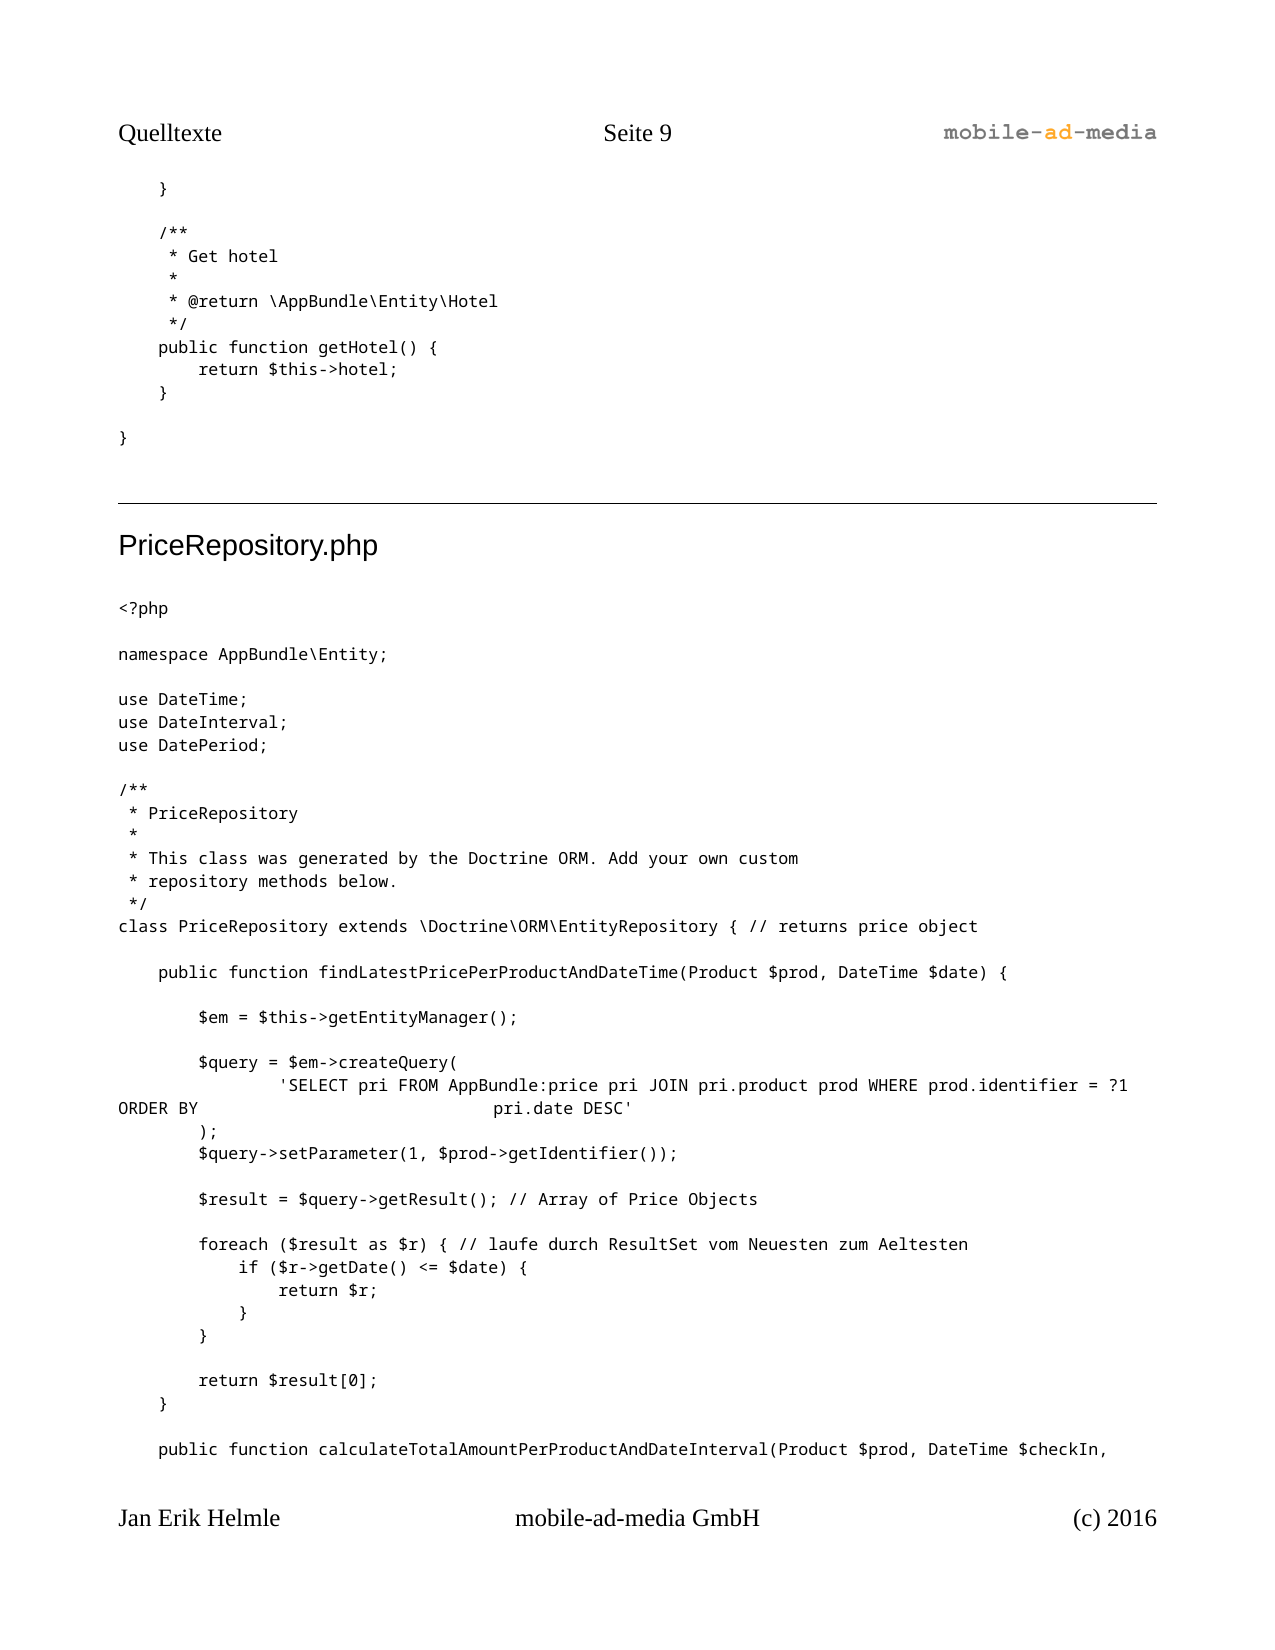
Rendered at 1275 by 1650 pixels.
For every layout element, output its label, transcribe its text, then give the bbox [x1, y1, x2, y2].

text * This class was generated by the Doctrine ORM. Add your own custom [118, 847, 1157, 869]
text return $this->hotel; [118, 358, 1157, 381]
subtitle PriceRepository.php [118, 528, 1157, 562]
text public function getHotel() { [118, 335, 1157, 358]
text foreach ($result as $r) { // laufe durch ResultSet vom Neuesten zum Aeltesten [118, 1233, 1157, 1255]
text */ [118, 313, 1157, 335]
text } [118, 1301, 1157, 1323]
text <?php [118, 597, 1157, 619]
text $result = $query->getResult(); // Array of Price Objects [118, 1187, 1157, 1210]
text */ [118, 892, 1157, 915]
text } [118, 426, 1157, 449]
text use DateTime; [118, 688, 1157, 710]
text $query = $em->createQuery( [118, 1051, 1157, 1074]
text if ($r->getDate() <= $date) { [118, 1255, 1157, 1278]
text ); [118, 1119, 1157, 1142]
text use DatePeriod; [118, 733, 1157, 756]
text $query->setParameter(1, $prod->getIdentifier()); [118, 1142, 1157, 1164]
text namespace AppBundle\Entity; [118, 642, 1157, 665]
text * Get hotel [118, 244, 1157, 267]
text * [118, 824, 1157, 847]
text * repository methods below. [118, 869, 1157, 892]
text * PriceRepository [118, 801, 1157, 824]
text } [118, 1392, 1157, 1414]
text } [118, 1323, 1157, 1346]
picture [943, 118, 1157, 145]
text public function findLatestPricePerProductAndDateTime(Product $prod, DateTime $date) { [118, 960, 1157, 983]
text } [118, 381, 1157, 403]
text 'SELECT pri FROM AppBundle:price pri JOIN pri.product prod WHERE prod.identifier = ?1 ORDER BY pri.date DESC' [118, 1074, 1157, 1119]
text /** [118, 778, 1157, 801]
text class PriceRepository extends \Doctrine\ORM\EntityRepository { // returns price object [118, 915, 1157, 937]
text use DateInterval; [118, 710, 1157, 733]
text } [118, 176, 1157, 199]
text return $r; [118, 1278, 1157, 1301]
text public function calculateTotalAmountPerProductAndDateInterval(Product $prod, DateTime $checkIn, [118, 1437, 1157, 1460]
text /** [118, 222, 1157, 244]
text return $result[0]; [118, 1369, 1157, 1392]
text $em = $this->getEntityManager(); [118, 1006, 1157, 1028]
text * @return \AppBundle\Entity\Hotel [118, 290, 1157, 313]
text * [118, 267, 1157, 290]
